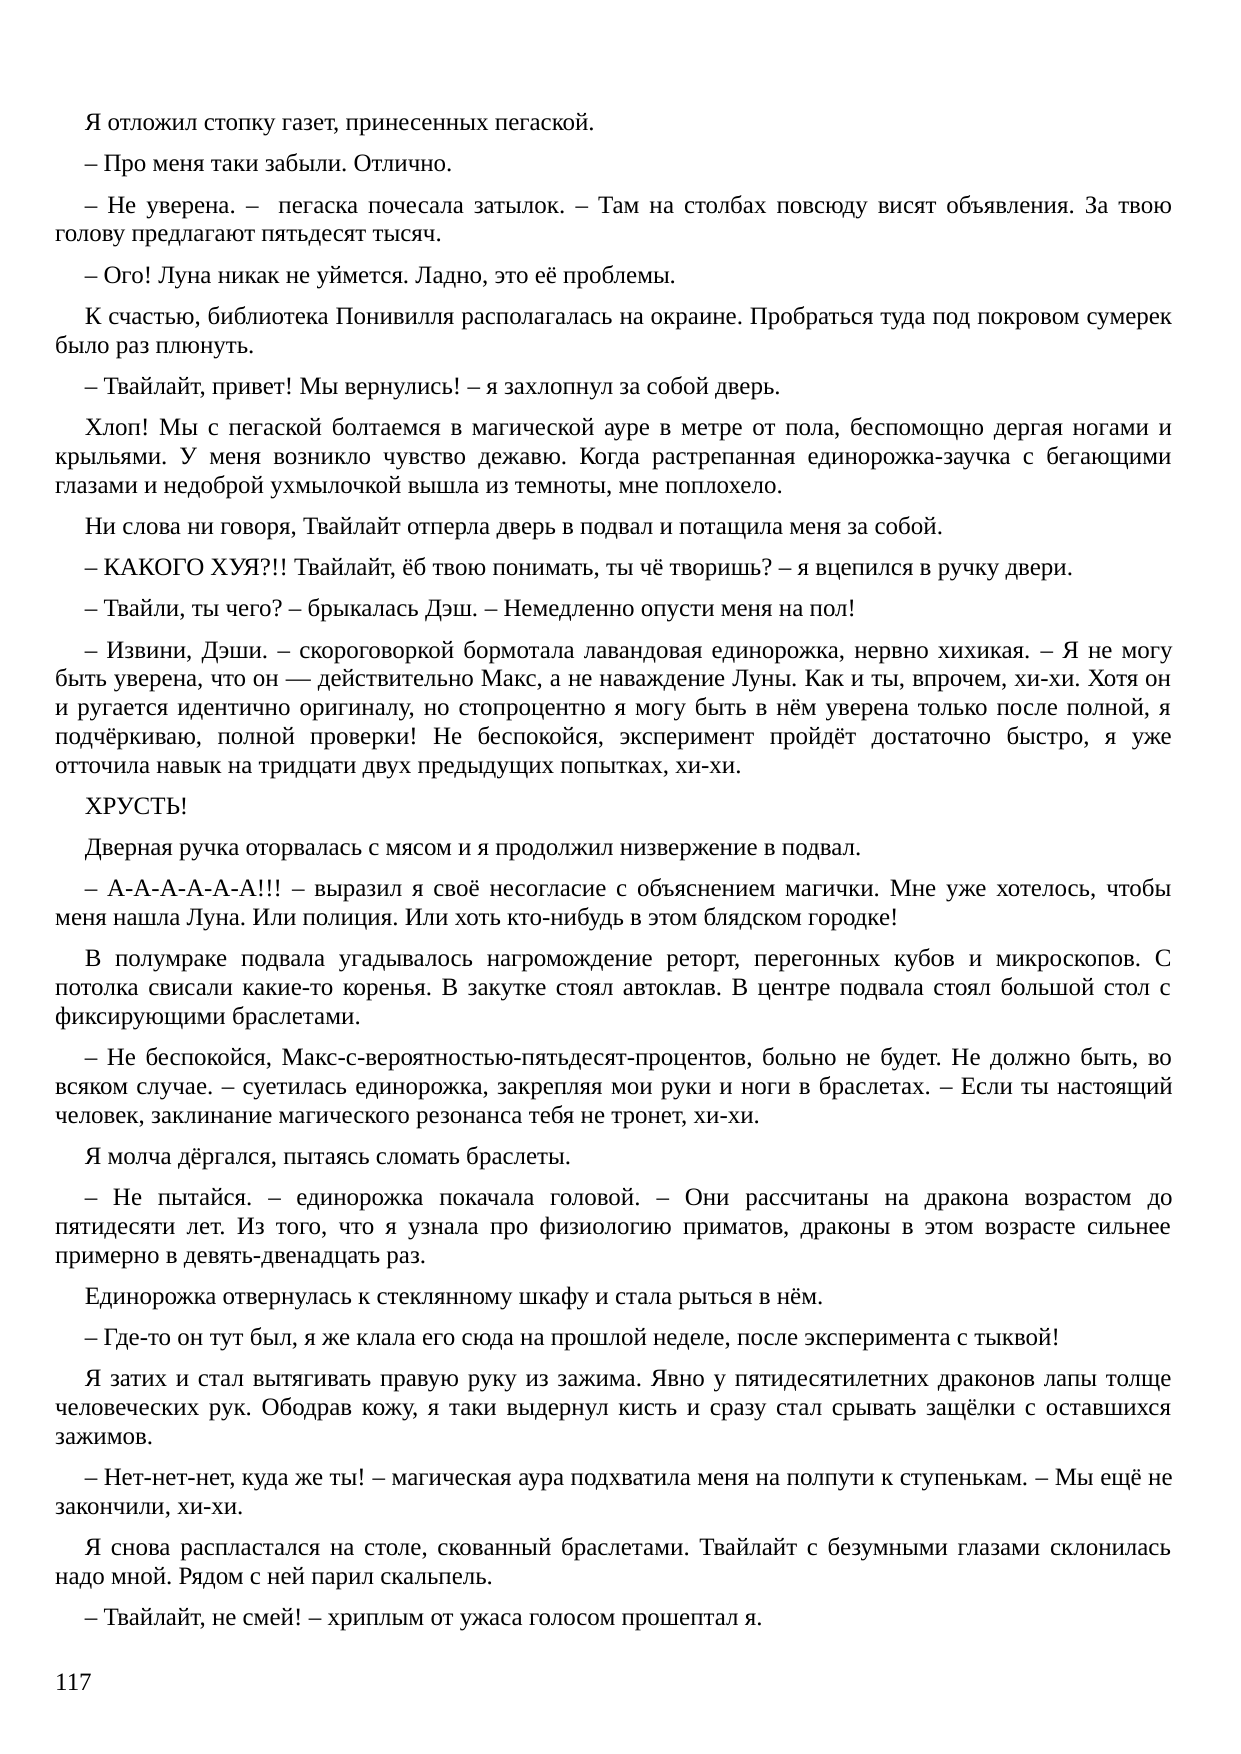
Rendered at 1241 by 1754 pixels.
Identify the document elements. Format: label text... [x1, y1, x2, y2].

text – Не пытайся. – единорожка покачала головой. – Они рассчитаны на дракона возрастом до пятидесяти лет. Из того, что я узнала про физиологию приматов, драконы в этом возрасте сильнее примерно в девять-двенадцать раз. [55, 1182, 1173, 1268]
text – Не беспокойся, Макс-с-вероятностью-пятьдесят-процентов, больно не будет. Не должно быть, во всяком случае. – суетилась единорожка, закрепляя мои руки и ноги в браслетах. – Если ты настоящий человек, заклинание магического резонанса тебя не тронет, хи-хи. [55, 1042, 1173, 1128]
text Я молча дёргался, пытаясь сломать браслеты. [55, 1141, 1173, 1170]
text – А-А-А-А-А-А!!! – выразил я своё несогласие с объяснением магички. Мне уже хотелось, чтобы меня нашла Луна. Или полиция. Или хоть кто-нибудь в этом блядском городке! [55, 873, 1173, 931]
text Ни слова ни говоря, Твайлайт отперла дверь в подвал и потащила меня за собой. [55, 511, 1173, 540]
text Единорожка отвернулась к стеклянному шкафу и стала рыться в нём. [55, 1281, 1173, 1310]
text Хлоп! Мы с пегаской болтаемся в магической ауре в метре от пола, беспомощно дергая ногами и крыльями. У меня возникло чувство дежавю. Когда растрепанная единорожка-заучка с бегающими глазами и недоброй ухмылочкой вышла из темноты, мне поплохело. [55, 412, 1173, 498]
text – Извини, Дэши. – скороговоркой бормотала лавандовая единорожка, нервно хихикая. – Я не могу быть уверена, что он — действительно Макс, а не наваждение Луны. Как и ты, впрочем, хи-хи. Хотя он и ругается идентично оригиналу, но стопроцентно я могу быть в нём уверена только после полной, я подчёркиваю, полной проверки! Не беспокойся, эксперимент пройдёт достаточно быстро, я уже отточила навык на тридцати двух предыдущих попытках, хи-хи. [55, 635, 1173, 778]
text Я затих и стал вытягивать правую руку из зажима. Явно у пятидесятилетних драконов лапы толще человеческих рук. Ободрав кожу, я таки выдернул кисть и сразу стал срывать защёлки с оставшихся зажимов. [55, 1363, 1173, 1450]
text К счастью, библиотека Понивилля располагалась на окраине. Пробраться туда под покровом сумерек было раз плюнуть. [55, 301, 1173, 358]
text – Ого! Луна никак не уймется. Ладно, это её проблемы. [55, 260, 1173, 288]
text – Не уверена. – пегаска почесала затылок. – Там на столбах повсюду висят объявления. За твою голову предлагают пятьдесят тысяч. [55, 190, 1173, 247]
text – Твайлайт, привет! Мы вернулись! – я захлопнул за собой дверь. [55, 371, 1173, 400]
text Дверная ручка оторвалась с мясом и я продолжил низвержение в подвал. [55, 832, 1173, 861]
text – Где-то он тут был, я же клала его сюда на прошлой неделе, после эксперимента с тыквой! [55, 1322, 1173, 1351]
text – Нет-нет-нет, куда же ты! – магическая аура подхватила меня на полпути к ступенькам. – Мы ещё не закончили, хи-хи. [55, 1462, 1173, 1520]
text В полумраке подвала угадывалось нагромождение реторт, перегонных кубов и микроскопов. С потолка свисали какие-то коренья. В закутке стоял автоклав. В центре подвала стоял большой стол с фиксирующими браслетами. [55, 943, 1173, 1030]
text Я снова распластался на столе, скованный браслетами. Твайлайт с безумными глазами склонилась надо мной. Рядом с ней парил скальпель. [55, 1532, 1173, 1590]
text Я отложил стопку газет, принесенных пегаской. [55, 107, 1173, 136]
text – Твайлайт, не смей! – хриплым от ужаса голосом прошептал я. [55, 1602, 1173, 1631]
text – КАКОГО ХУЯ?!! Твайлайт, ёб твою понимать, ты чё творишь? – я вцепился в ручку двери. [55, 552, 1173, 581]
text – Про меня таки забыли. Отлично. [55, 148, 1173, 177]
text ХРУСТЬ! [55, 791, 1173, 820]
text – Твайли, ты чего? – брыкалась Дэш. – Немедленно опусти меня на пол! [55, 593, 1173, 622]
